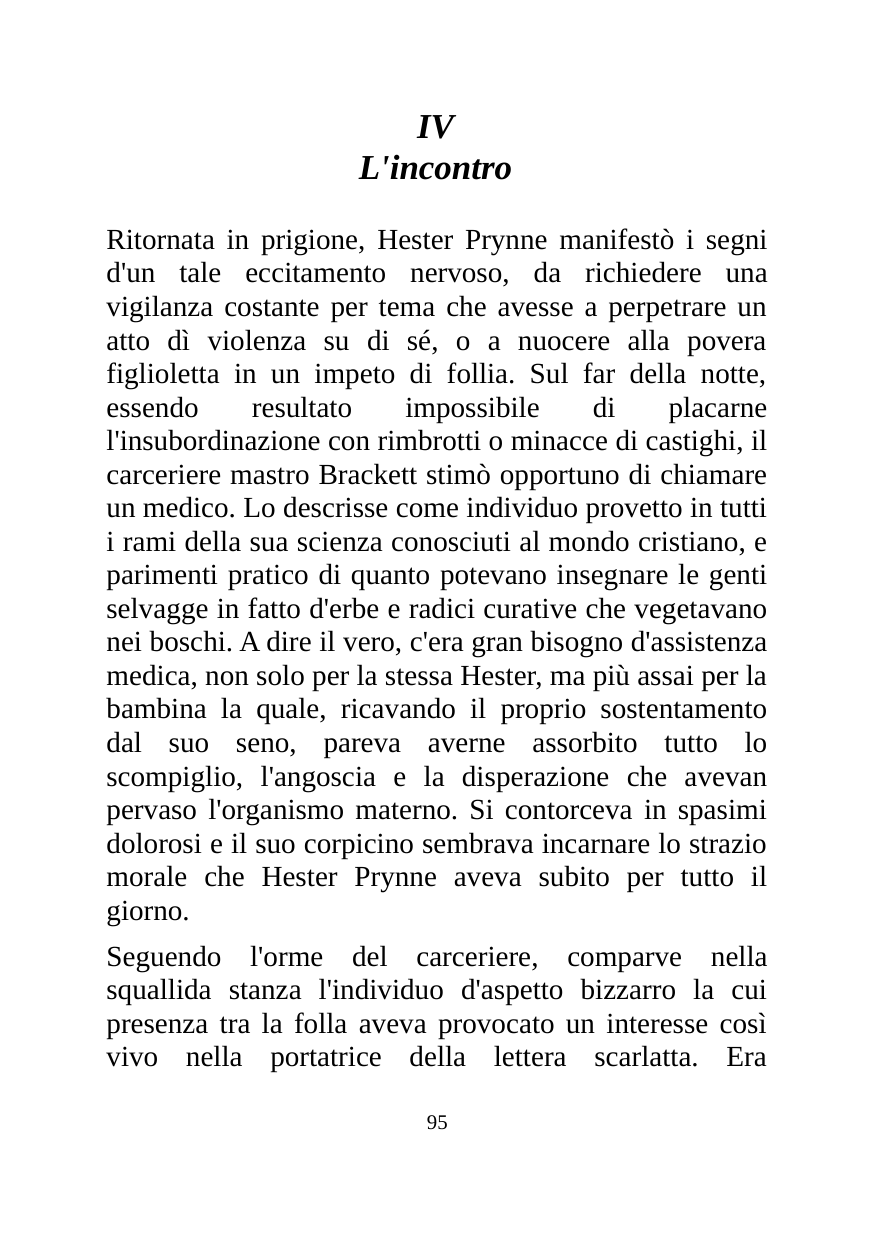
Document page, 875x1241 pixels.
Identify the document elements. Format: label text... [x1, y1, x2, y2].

text Ritornata in prigione, Hester Prynne manifestò i segni d'un tale eccitamento nervoso, da richiedere una vigilanza costante per tema che avesse a perpetrare un atto dì violenza su di sé, o a nuocere alla povera figlioletta in un impeto di follia. Sul far della notte, essendo resultato impossibile di placarne l'insubordinazione con rimbrotti o minacce di castighi, il carceriere mastro Brackett stimò opportuno di chiamare un medico. Lo descrisse come individuo provetto in tutti i rami della sua scienza conosciuti al mondo cristiano, e parimenti pratico di quanto potevano insegnare le genti selvagge in fatto d'erbe e radici curative che vegetavano nei boschi. A dire il vero, c'era gran bisogno d'assistenza medica, non solo per la stessa Hester, ma più assai per la bambina la quale, ricavando il proprio sostentamento dal suo seno, pareva averne assorbito tutto lo scompiglio, l'angoscia e la disperazione che avevan pervaso l'organismo materno. Si contorceva in spasimi dolorosi e il suo corpicino sembrava incarnare lo strazio morale che Hester Prynne aveva subito per tutto il giorno. [106, 222, 768, 926]
text Seguendo l'orme del carceriere, comparve nella squallida stanza l'individuo d'aspetto bizzarro la cui presenza tra la folla aveva provocato un interesse così vivo nella portatrice della lettera scarlatta. Era [106, 939, 768, 1073]
subtitle IV L'incontro [106, 106, 768, 187]
